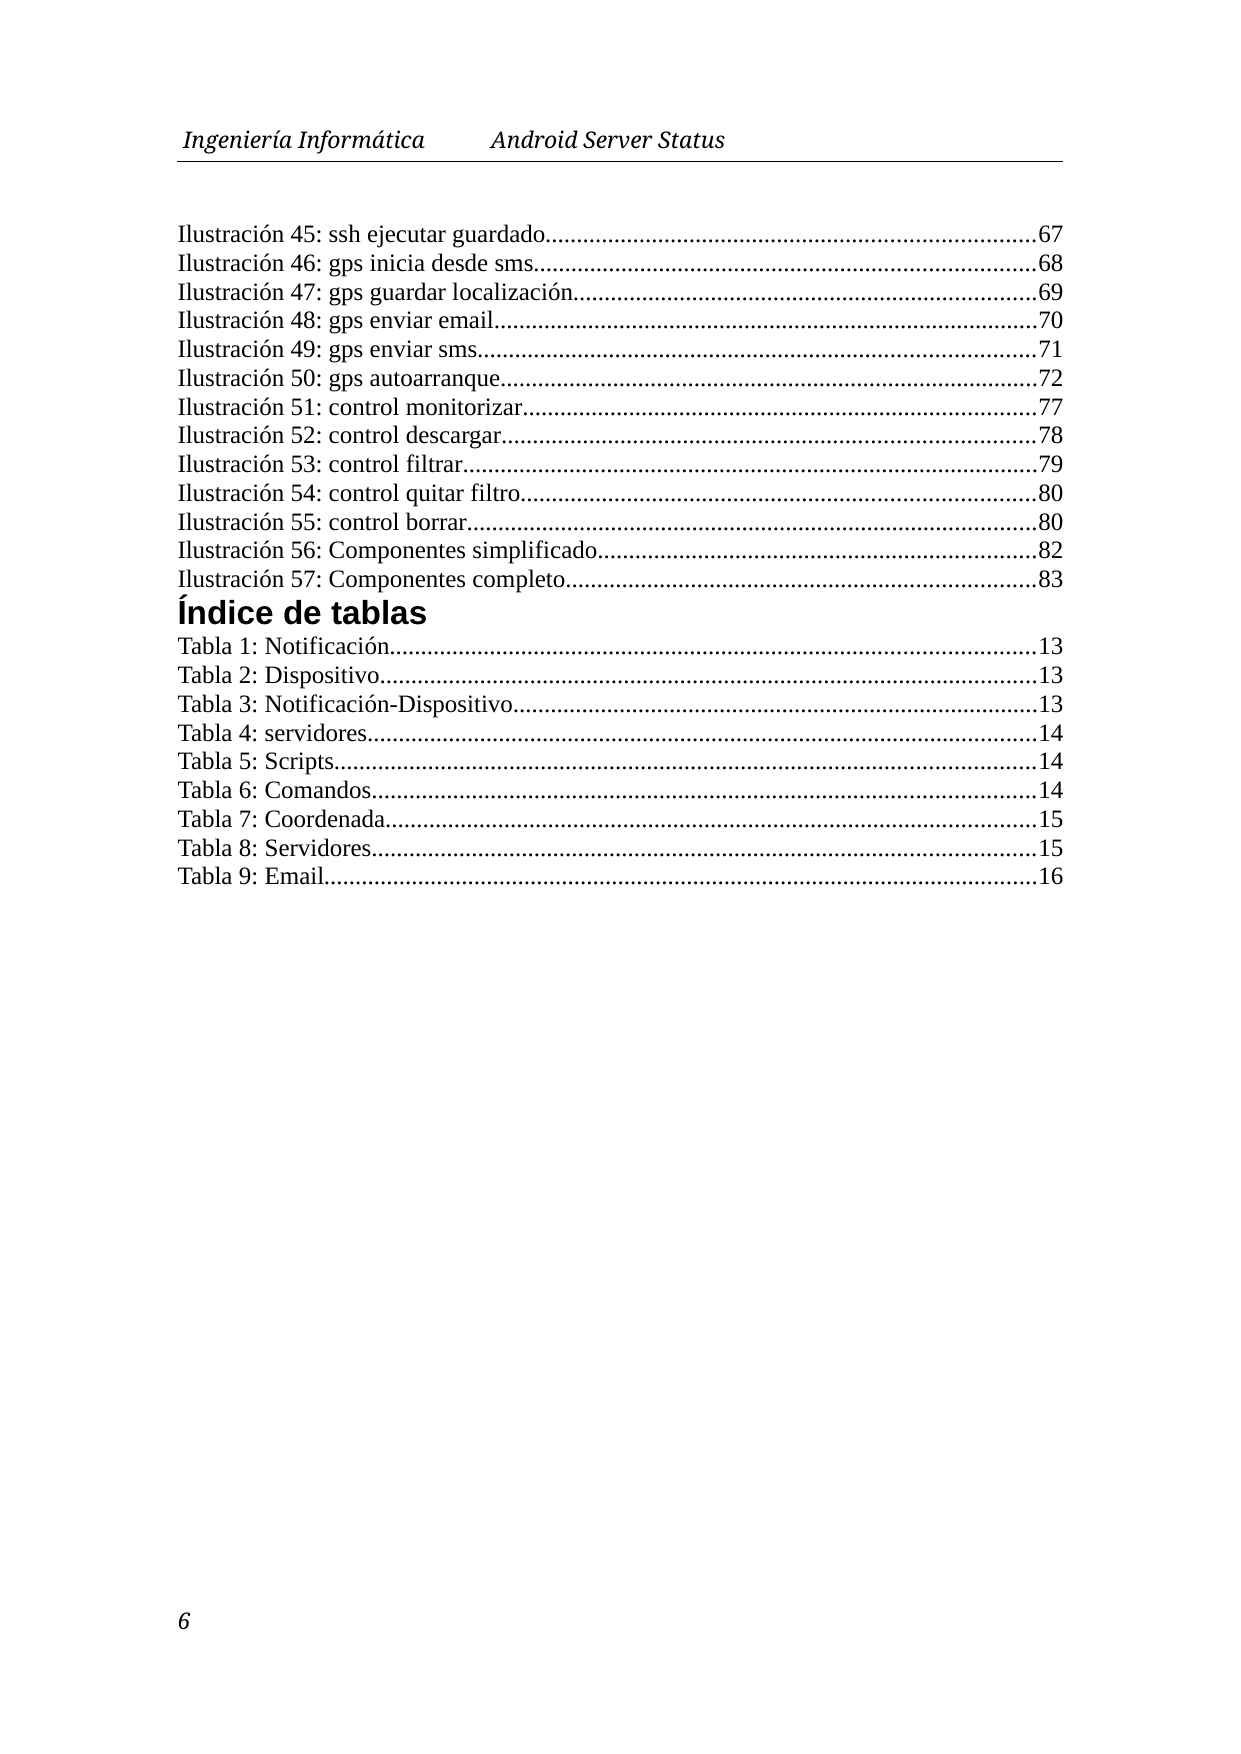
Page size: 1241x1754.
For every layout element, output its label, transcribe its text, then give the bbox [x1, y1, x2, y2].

text Ilustración 56: Componentes simplificado 82 [177, 535, 1063, 564]
text Tabla 7: Coordenada 15 [177, 804, 1063, 833]
text Ilustración 47: gps guardar localización 69 [177, 277, 1063, 305]
text Tabla 9: Email 16 [177, 861, 1063, 890]
text Ilustración 46: gps inicia desde sms 68 [177, 248, 1063, 277]
text Ilustración 53: control filtrar 79 [177, 449, 1063, 478]
text Tabla 1: Notificación 13 [177, 631, 1063, 660]
text Ilustración 51: control monitorizar 77 [177, 392, 1063, 420]
text Tabla 2: Dispositivo 13 [177, 660, 1063, 689]
text Tabla 5: Scripts 14 [177, 746, 1063, 775]
text Ilustración 50: gps autoarranque 72 [177, 363, 1063, 392]
text Ilustración 57: Componentes completo 83 [177, 564, 1063, 593]
text Ilustración 45: ssh ejecutar guardado 67 [177, 219, 1063, 248]
text Ilustración 48: gps enviar email 70 [177, 305, 1063, 334]
text Ilustración 49: gps enviar sms 71 [177, 334, 1063, 363]
text Tabla 3: Notificación-Dispositivo 13 [177, 689, 1063, 718]
text Ilustración 52: control descargar 78 [177, 420, 1063, 449]
text Tabla 4: servidores 14 [177, 718, 1063, 746]
text Ilustración 55: control borrar 80 [177, 507, 1063, 535]
text Tabla 6: Comandos 14 [177, 775, 1063, 804]
subtitle Índice de tablas [177, 593, 1063, 631]
text Ilustración 54: control quitar filtro 80 [177, 478, 1063, 507]
text Tabla 8: Servidores 15 [177, 833, 1063, 861]
